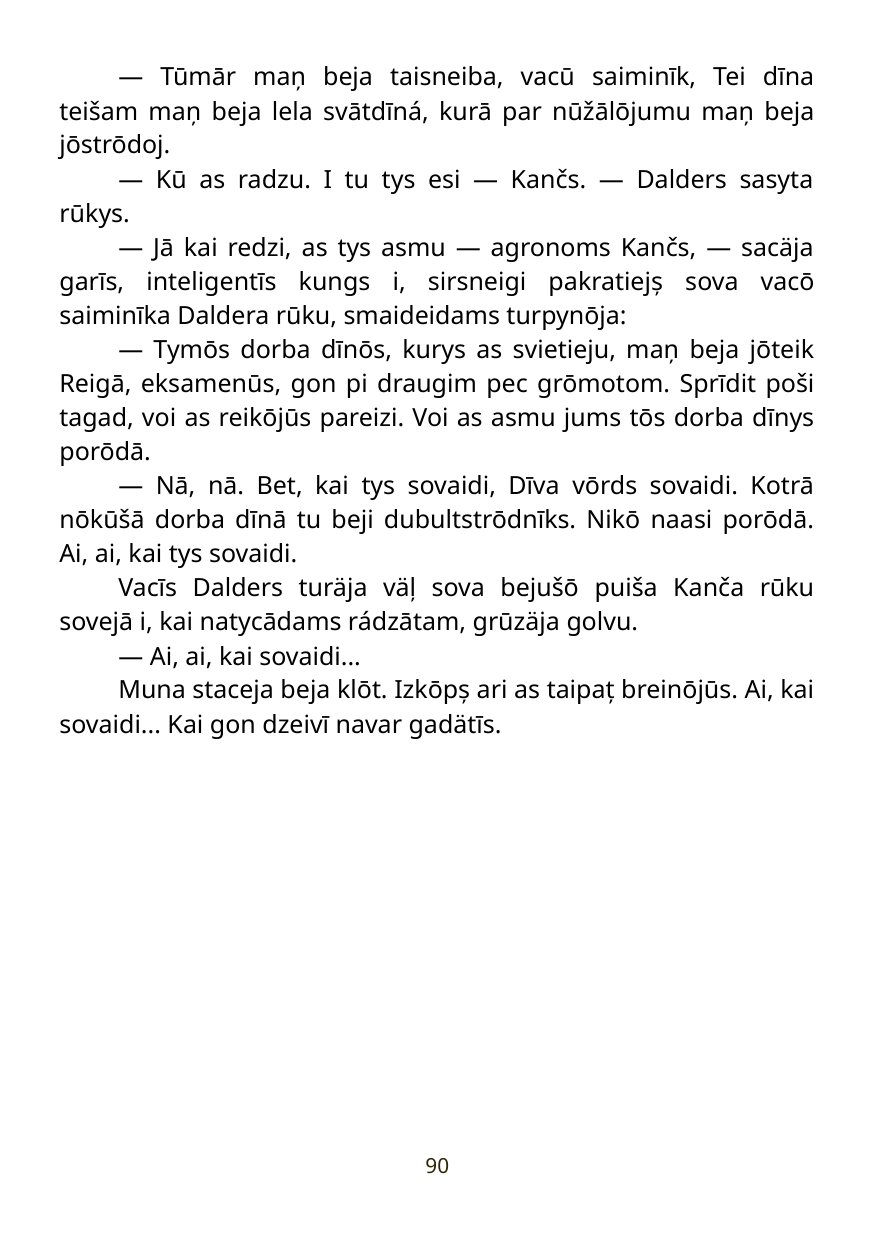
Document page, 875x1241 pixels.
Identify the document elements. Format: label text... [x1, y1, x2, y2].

text — Tūmār maņ beja taisneiba, vacū saiminīk, Tei dīna teišam maņ beja lela svātdīná, kurā par nūžālōjumu maņ beja jōstrōdoj. [59, 59, 815, 161]
text Muna staceja beja klōt. Izkōpș ari as taipaț breinōjūs. Ai, kai sovaidi... Kai gon dzeivī navar gadätīs. [59, 672, 815, 740]
text — Kū as radzu. I tu tys esi — Kančs. — Dalders sasyta rūkys. [59, 161, 815, 229]
text — Ai, ai, kai sovaidi... [59, 638, 815, 672]
text — Nā, nā. Bet, kai tys sovaidi, Dīva vōrds sovaidi. Kotrā nōkūšā dorba dīnā tu beji dubultstrōdnīks. Nikō naasi porōdā. Ai, ai, kai tys sovaidi. [59, 468, 815, 570]
text Vacīs Dalders turäja väļ sova bejušō puiša Kanča rūku sovejā i, kai natycādams rádzātam, grūzäja golvu. [59, 570, 815, 638]
text — Jā kai redzi, as tys asmu — agronoms Kančs, — sacäja garīs, inteligentīs kungs i, sirsneigi pakratiejș sova vacō saiminīka Daldera rūku, smaideidams turpynōja: [59, 229, 815, 332]
text — Tymōs dorba dīnōs, kurys as svietieju, maņ beja jōteik Reigā, eksamenūs, gon pi draugim pec grōmotom. Sprīdit poši tagad, voi as reikōjūs pareizi. Voi as asmu jums tōs dorba dīnys porōdā. [59, 332, 815, 468]
